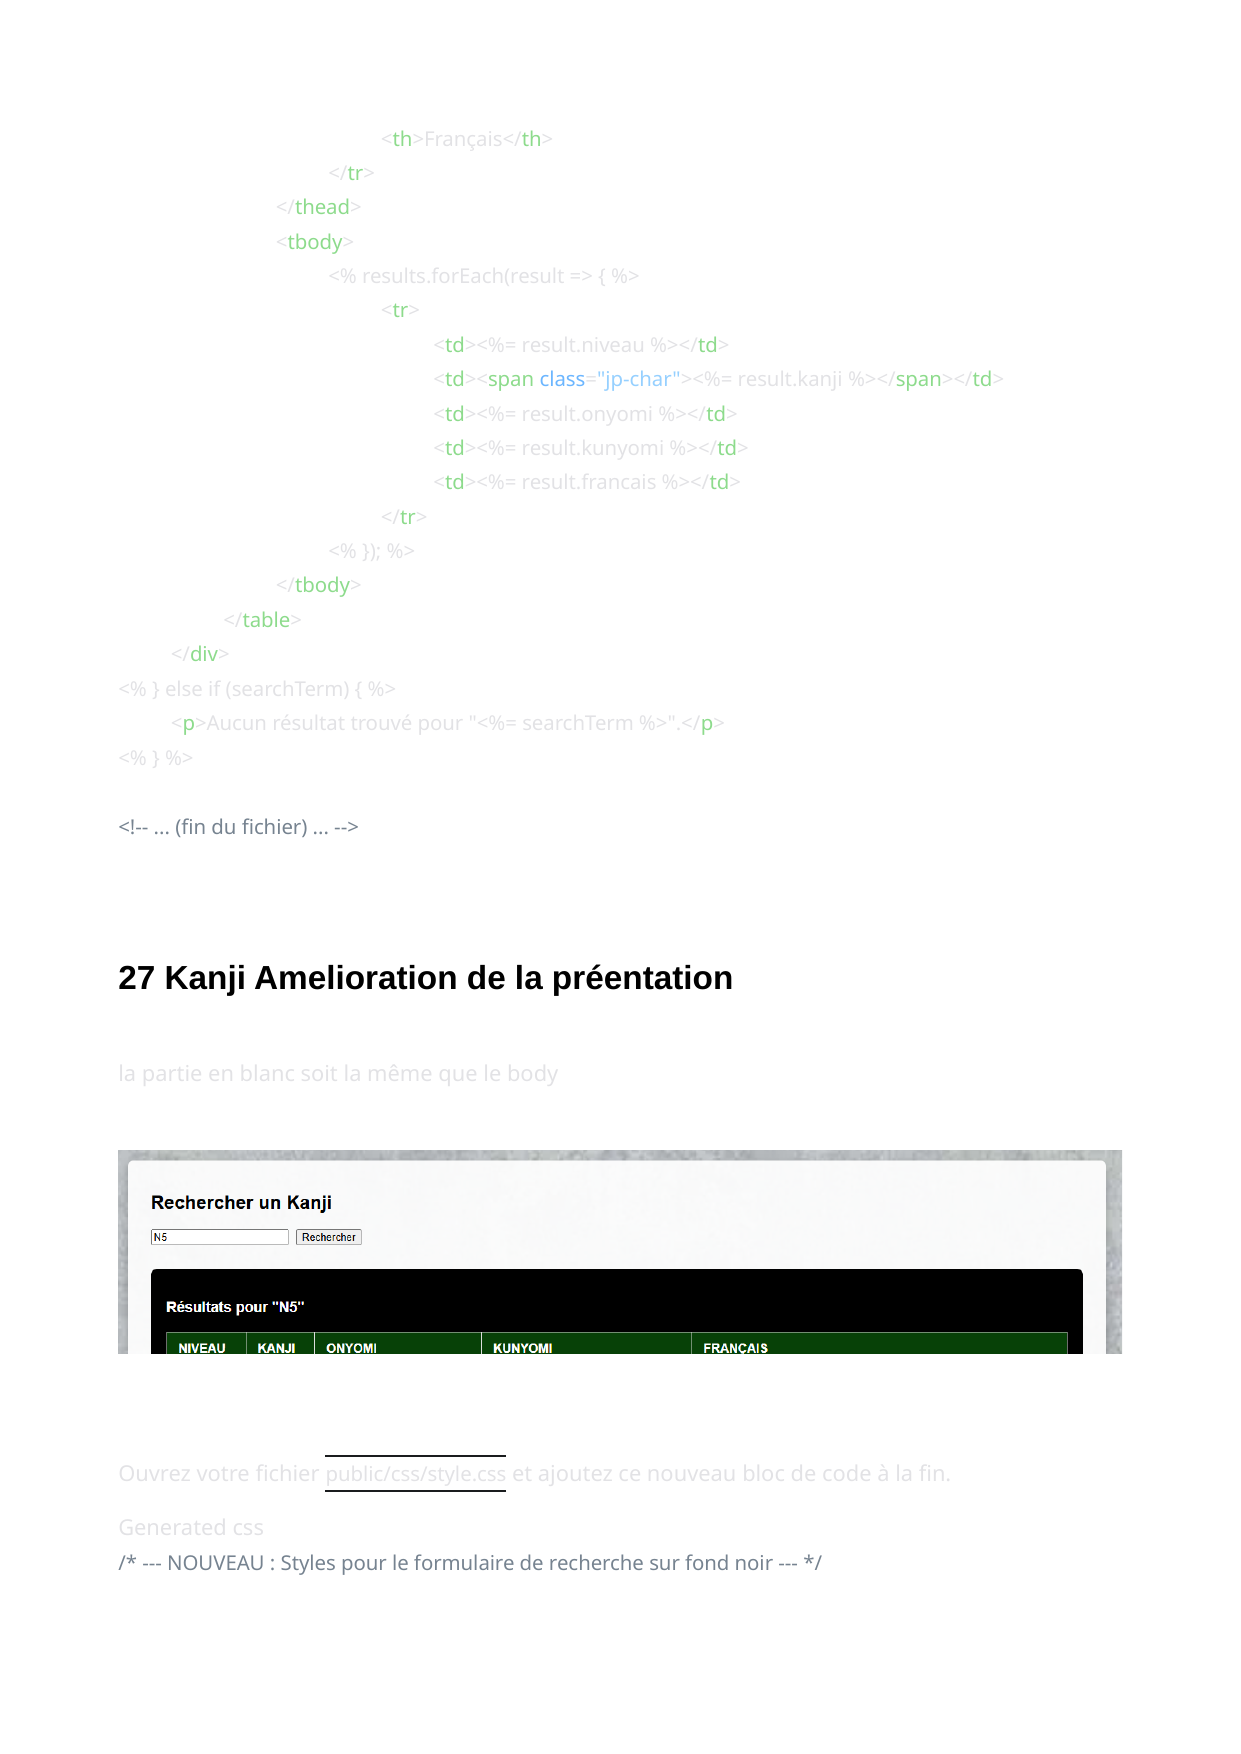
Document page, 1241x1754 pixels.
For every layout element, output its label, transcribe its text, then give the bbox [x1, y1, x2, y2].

text <th>Français</th> [118, 118, 1122, 152]
text <td><%= result.francais %></td> [118, 462, 1122, 496]
text <% } %> [118, 737, 1122, 771]
text <% } else if (searchTerm) { %> [118, 668, 1122, 702]
subtitle 27 Kanji Amelioration de la préentation [118, 958, 1122, 997]
text <td><%= result.onyomi %></td> [118, 393, 1122, 427]
text </div> [118, 634, 1122, 668]
text </tbody> [118, 565, 1122, 599]
text </tr> [118, 496, 1122, 531]
picture [118, 1150, 1123, 1354]
text Ouvrez votre fichier public/css/style.css et ajoutez ce nouveau bloc de code à la fin. [118, 1455, 1122, 1492]
text <td><span class="jp-char"><%= result.kanji %></span></td> [118, 359, 1122, 393]
text <tbody> [118, 221, 1122, 256]
text Generated css [118, 1512, 1122, 1542]
text <% results.forEach(result => { %> [118, 256, 1122, 290]
text </thead> [118, 187, 1122, 221]
text <!-- ... (fin du fichier) ... --> [118, 806, 1122, 840]
text <td><%= result.kunyomi %></td> [118, 427, 1122, 462]
text </table> [118, 599, 1122, 634]
text <% }); %> [118, 531, 1122, 565]
text /* --- NOUVEAU : Styles pour le formulaire de recherche sur fond noir --- */ [118, 1542, 1122, 1576]
text <td><%= result.niveau %></td> [118, 324, 1122, 359]
text <p>Aucun résultat trouvé pour "<%= searchTerm %>".</p> [118, 702, 1122, 737]
text <tr> [118, 290, 1122, 324]
text </tr> [118, 152, 1122, 187]
text la partie en blanc soit la même que le body [118, 1058, 1122, 1088]
